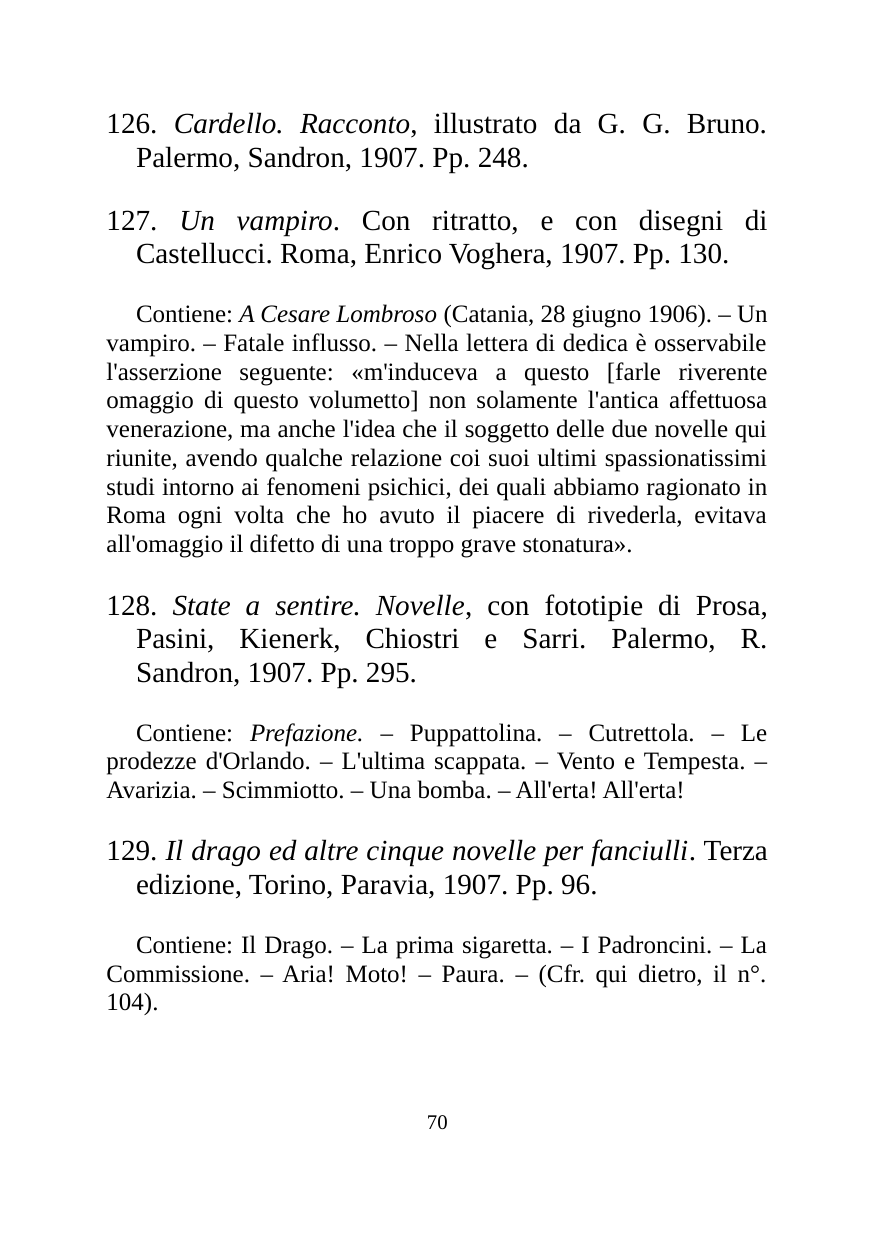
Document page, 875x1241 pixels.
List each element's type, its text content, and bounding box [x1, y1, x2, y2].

text 128. State a sentire. Novelle, con fototipie di Prosa, Pasini, Kienerk, Chiostri e Sarri. Palermo, R. Sandron, 1907. Pp. 295. [106, 588, 768, 688]
text 127. Un vampiro. Con ritratto, e con disegni di Castellucci. Roma, Enrico Voghera, 1907. Pp. 130. [106, 203, 768, 270]
text 126. Cardello. Racconto, illustrato da G. G. Bruno. Palermo, Sandron, 1907. Pp. 248. [106, 106, 768, 173]
text Contiene: Prefazione. – Puppattolina. – Cutrettola. – Le prodezze d'Orlando. – L'ultima scappata. – Vento e Tempesta. – Avarizia. – Scimmiotto. – Una bomba. – All'erta! All'erta! [106, 718, 768, 804]
text Contiene: A Cesare Lombroso (Catania, 28 giugno 1906). – Un vampiro. – Fatale influsso. – Nella lettera di dedica è osservabile l'asserzione seguente: «m'induceva a questo [farle riverente omaggio di questo volumetto] non solamente l'antica affettuosa venerazione, ma anche l'idea che il soggetto delle due novelle qui riunite, avendo qualche relazione coi suoi ultimi spassionatissimi studi intorno ai fenomeni psichici, dei quali abbiamo ragionato in Roma ogni volta che ho avuto il piacere di rivederla, evitava all'omaggio il difetto di una troppo grave stonatura». [106, 299, 768, 558]
text 129. Il drago ed altre cinque novelle per fanciulli. Terza edizione, Torino, Paravia, 1907. Pp. 96. [106, 833, 768, 901]
text Contiene: Il Drago. – La prima sigaretta. – I Padroncini. – La Commissione. – Aria! Moto! – Paura. – (Cfr. qui dietro, il n°. 104). [106, 930, 768, 1016]
